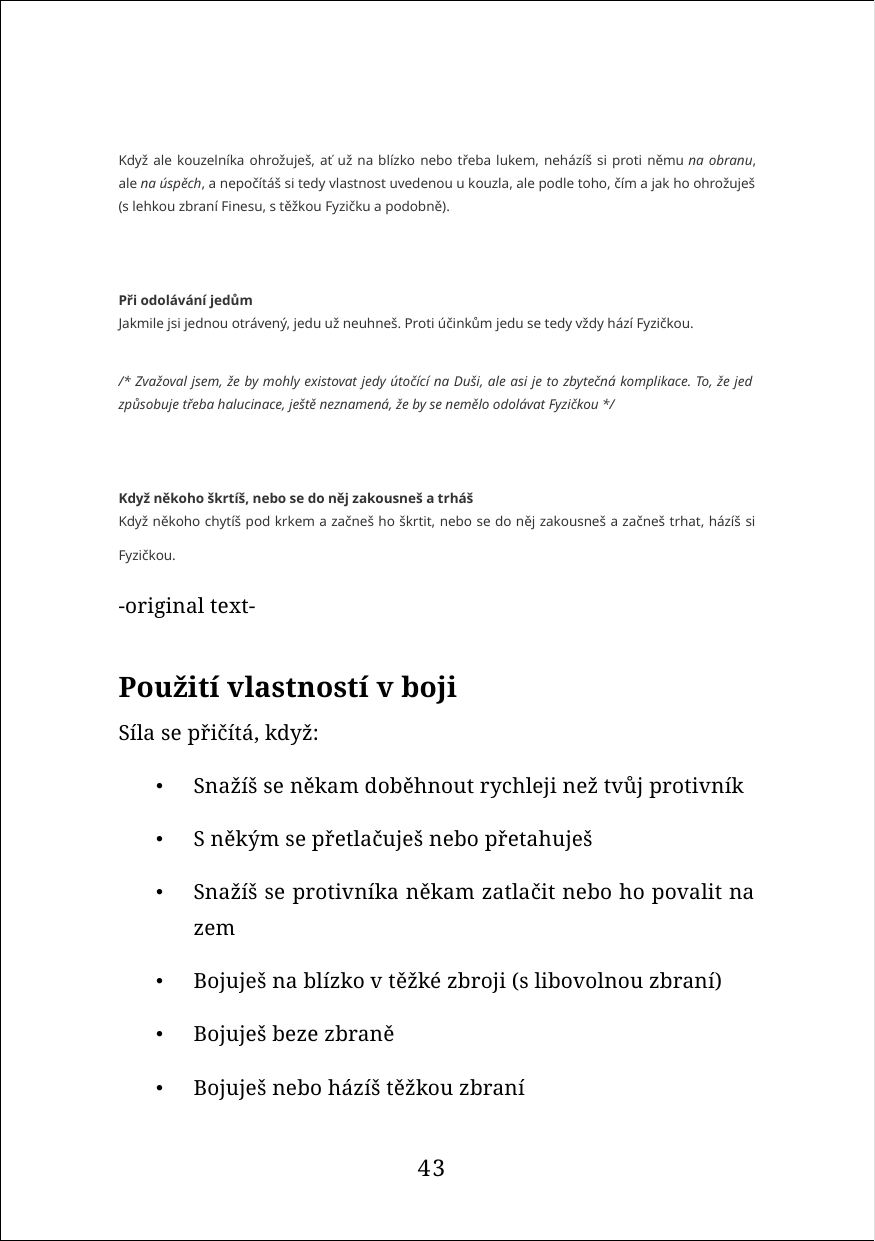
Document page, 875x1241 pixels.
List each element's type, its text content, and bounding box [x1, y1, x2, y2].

text -original text- [118, 591, 756, 619]
list Bojuješ nebo házíš těžkou zbraní [156, 1073, 756, 1101]
list Snažíš se protivníka někam zatlačit nebo ho povalit na zem [156, 877, 756, 941]
list Bojuješ na blízko v těžké zbroji (s libovolnou zbraní) [156, 966, 756, 995]
subtitle Použití vlastností v boji [118, 668, 756, 706]
text Když ale kouzelníka ohrožuješ, ať už na blízko nebo třeba lukem, neházíš si proti němu na obranu, ale na úspěch, a nepočítáš si tedy vlastnost uvedenou u kouzla, ale podle toho, čím a jak ho ohrožuješ (s lehkou zbraní Finesu, s těžkou Fyzičku a podobně). Při odolávání jedům Jakmile jsi jednou otrávený, jedu už neuhneš. Proti účinkům jedu se tedy vždy hází Fyzičkou. /* Zvažoval jsem, že by mohly existovat jedy útočící na Duši, ale asi je to zbytečná komplikace. To, že jed způsobuje třeba halucinace, ještě neznamená, že by se nemělo odolávat Fyzičkou */ Když někoho škrtíš, nebo se do něj zakousneš a trháš Když někoho chytíš pod krkem a začneš ho škrtit, nebo se do něj zakousneš a začneš trhat, házíš si Fyzičkou. [118, 118, 756, 566]
list Bojuješ beze zbraně [156, 1019, 756, 1048]
list S někým se přetlačuješ nebo přetahuješ [156, 824, 756, 853]
list Snažíš se někam doběhnout rychleji než tvůj protivník [156, 771, 756, 799]
text Síla se přičítá, když: [118, 718, 756, 746]
